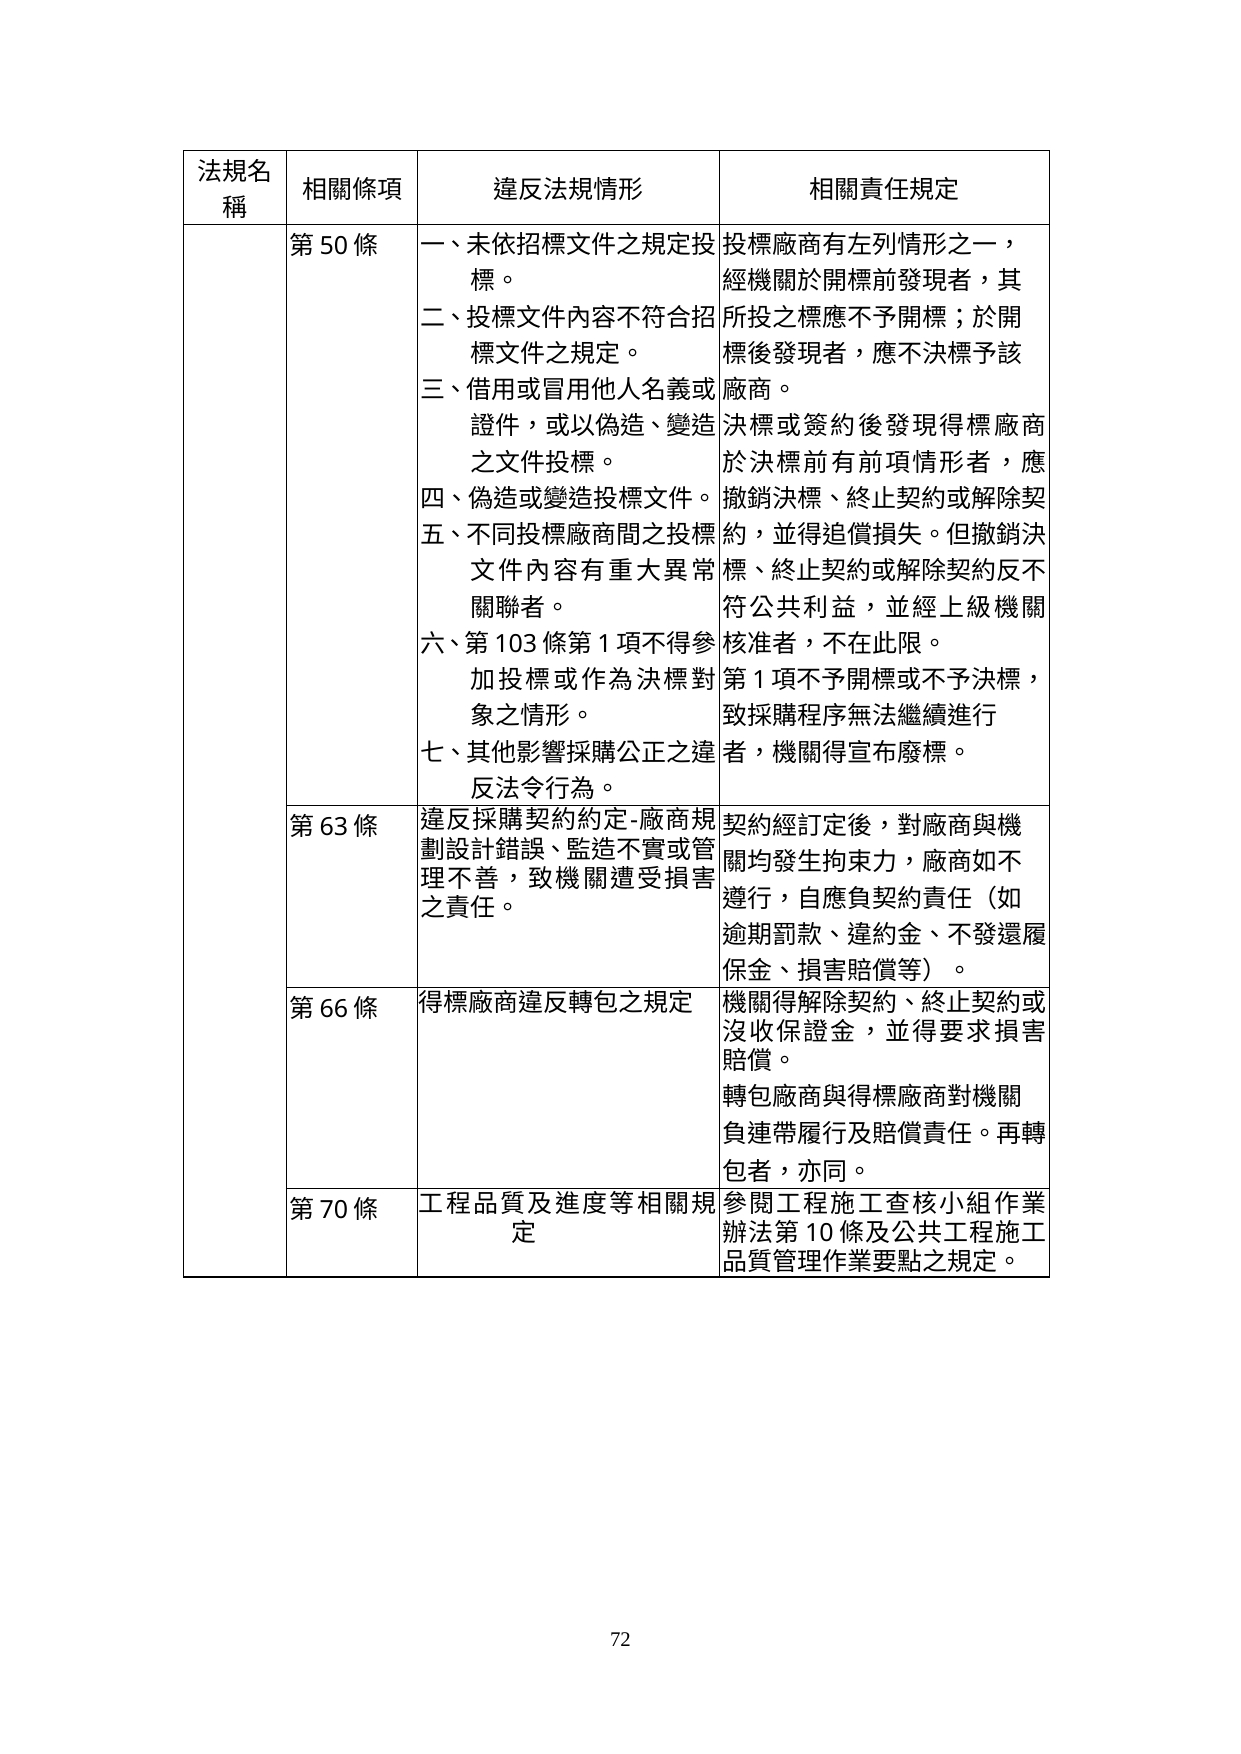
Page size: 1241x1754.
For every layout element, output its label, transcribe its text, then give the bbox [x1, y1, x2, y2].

table_cell 第66條 [287, 988, 417, 1188]
table_cell 工程品質及進度等相關規定 [418, 1189, 719, 1276]
table_cell 參閱工程施工查核小組作業辦法第10條及公共工程施工品質管理作業要點之規定。 [720, 1189, 1049, 1276]
table_cell 違反採購契約約定-廠商規劃設計錯誤、監造不實或管理不善，致機關遭受損害之責任。 [418, 806, 719, 987]
table_cell 第50條 [287, 225, 417, 804]
table_cell 第70條 [287, 1189, 417, 1276]
table_header 相關責任規定 [720, 151, 1049, 223]
table_cell 機關得解除契約、終止契約或沒收保證金，並得要求損害賠償。 轉包廠商與得標廠商對機關負連帶履行及賠償責任。再轉包者，亦同。 [720, 988, 1049, 1188]
table_cell 一、未依招標文件之規定投標。 二、投標文件內容不符合招標文件之規定。 三、借用或冒用他人名義或證件，或以偽造、變造之文件投標。 四、偽造或變造投標文件。 五、不同投標廠商間之投標文件內容有重大異常關聯者。 六、第103條第1項不得參加投標或作為決標對象之情形。 七、其他影響採購公正之違反法令行為。 [418, 225, 719, 804]
table_cell 第63條 [287, 806, 417, 987]
table_header 違反法規情形 [418, 151, 719, 223]
table_header 相關條項 [287, 151, 417, 223]
table_cell 契約經訂定後，對廠商與機關均發生拘束力，廠商如不遵行，自應負契約責任（如逾期罰款、違約金、不發還履保金、損害賠償等）。 [720, 806, 1049, 987]
table_cell 投標廠商有左列情形之一，經機關於開標前發現者，其所投之標應不予開標；於開標後發現者，應不決標予該廠商。 決標或簽約後發現得標廠商於決標前有前項情形者，應撤銷決標、終止契約或解除契約，並得追償損失。但撤銷決標、終止契約或解除契約反不符公共利益，並經上級機關核准者，不在此限。 第1項不予開標或不予決標，致採購程序無法繼續進行者，機關得宣布廢標。 [720, 225, 1049, 804]
table_cell 得標廠商違反轉包之規定 [418, 988, 719, 1188]
table_header 法規名稱 [184, 151, 286, 223]
table_cell [184, 225, 286, 1276]
